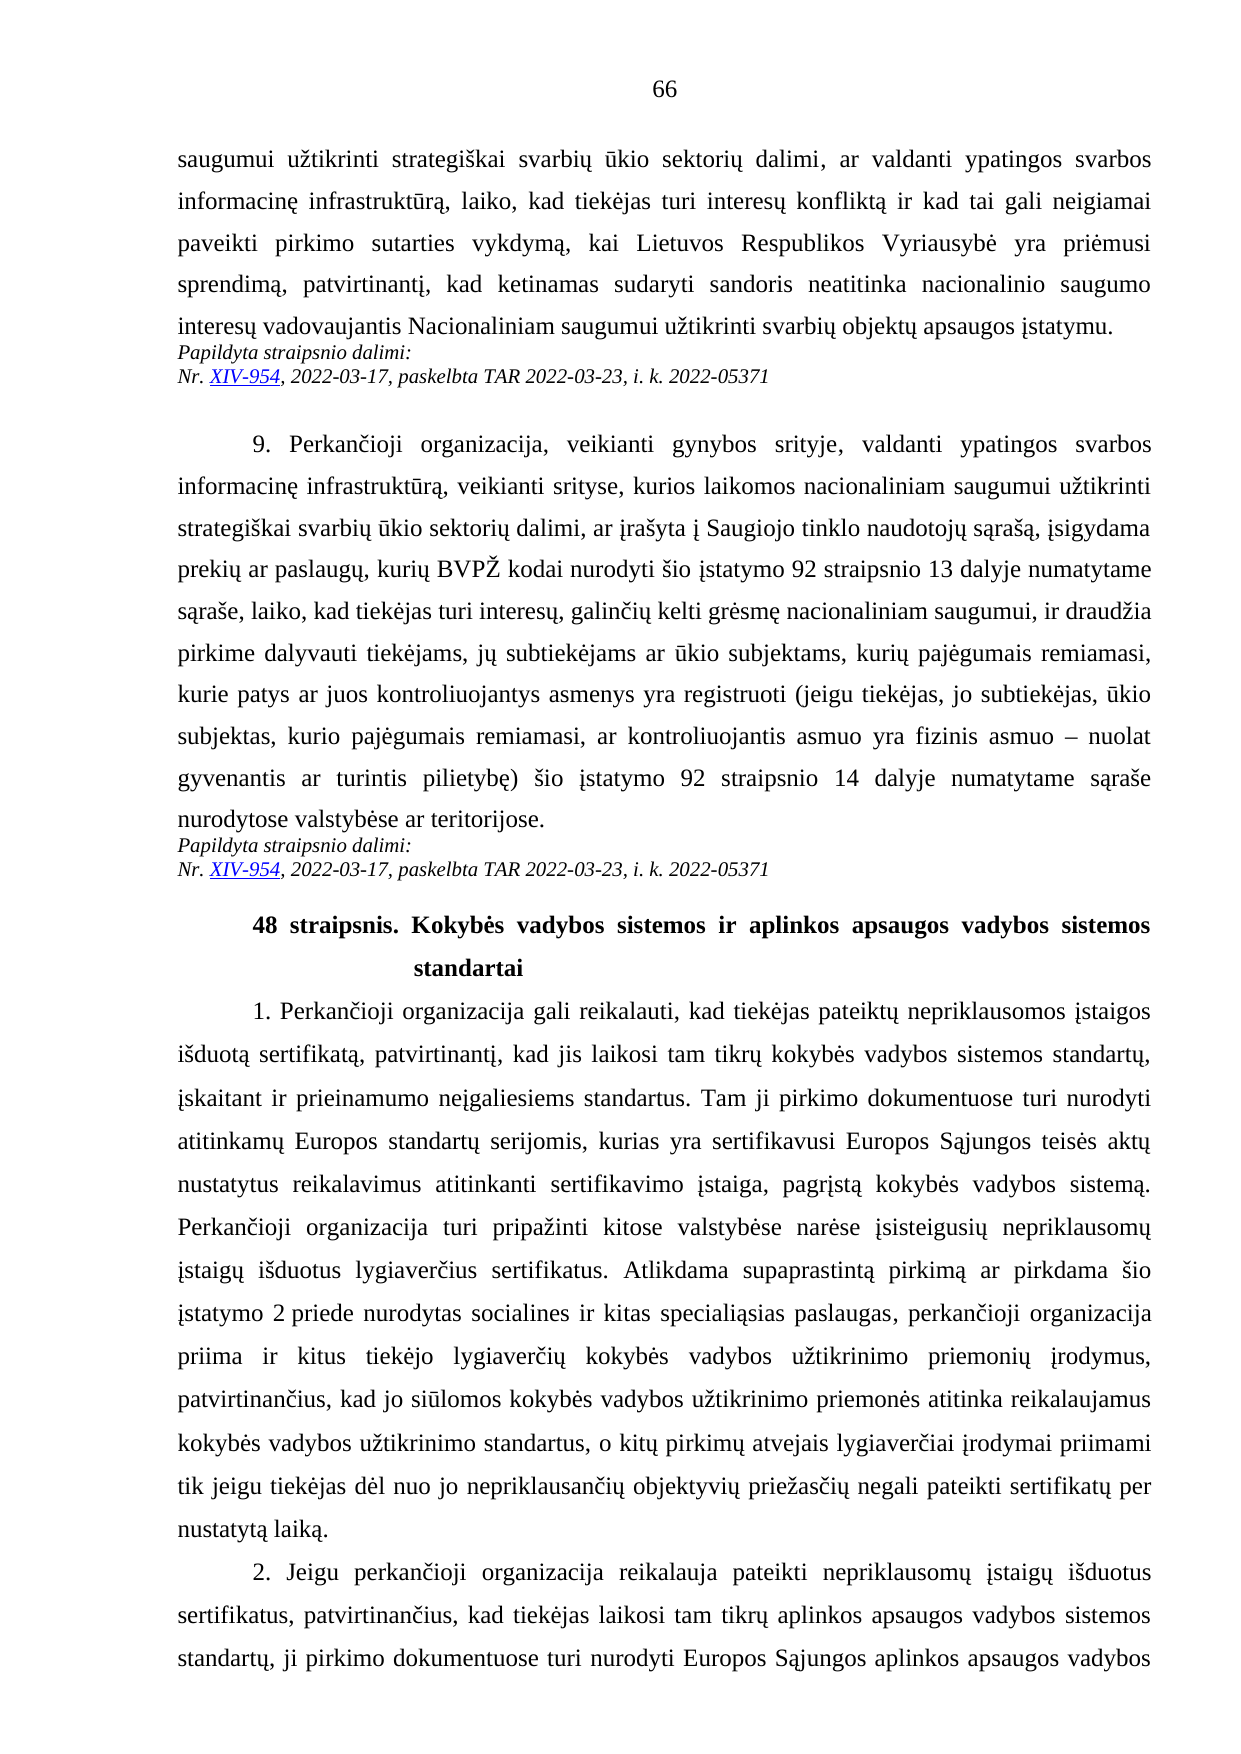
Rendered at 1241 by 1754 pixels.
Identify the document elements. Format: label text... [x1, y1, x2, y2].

text Papildyta straipsnio dalimi: [177, 833, 1152, 857]
text Papildyta straipsnio dalimi: [177, 340, 1152, 364]
text 2. Jeigu perkančioji organizacija reikalauja pateikti nepriklausomų įstaigų išduotus sertifikatus, patvirtinančius, kad tiekėjas laikosi tam tikrų aplinkos apsaugos vadybos sistemos standartų, ji pirkimo dokumentuose turi nurodyti Europos Sąjungos aplinkos apsaugos vadybos [177, 1557, 1152, 1672]
text saugumui užtikrinti strategiškai svarbių ūkio sektorių dalimi, ar valdanti ypatingos svarbos informacinę infrastruktūrą, laiko, kad tiekėjas turi interesų konfliktą ir kad tai gali neigiamai paveikti pirkimo sutarties vykdymą, kai Lietuvos Respublikos Vyriausybė yra priėmusi sprendimą, patvirtinantį, kad ketinamas sudaryti sandoris neatitinka nacionalinio saugumo interesų vadovaujantis Nacionaliniam saugumui užtikrinti svarbių objektų apsaugos įstatymu. [177, 131, 1152, 340]
text 9. Perkančioji organizacija, veikianti gynybos srityje, valdanti ypatingos svarbos informacinę infrastruktūrą, veikianti srityse, kurios laikomos nacionaliniam saugumui užtikrinti strategiškai svarbių ūkio sektorių dalimi, ar įrašyta į Saugiojo tinklo naudotojų sąrašą, įsigydama prekių ar paslaugų, kurių BVPŽ kodai nurodyti šio įstatymo 92 straipsnio 13 dalyje numatytame sąraše, laiko, kad tiekėjas turi interesų, galinčių kelti grėsmę nacionaliniam saugumui, ir draudžia pirkime dalyvauti tiekėjams, jų subtiekėjams ar ūkio subjektams, kurių pajėgumais remiamasi, kurie patys ar juos kontroliuojantys asmenys yra registruoti (jeigu tiekėjas, jo subtiekėjas, ūkio subjektas, kurio pajėgumais remiamasi, ar kontroliuojantis asmuo yra fizinis asmuo – nuolat gyvenantis ar turintis pilietybę) šio įstatymo 92 straipsnio 14 dalyje numatytame sąraše nurodytose valstybėse ar teritorijose. [177, 417, 1152, 833]
text 1. Perkančioji organizacija gali reikalauti, kad tiekėjas pateiktų nepriklausomos įstaigos išduotą sertifikatą, patvirtinantį, kad jis laikosi tam tikrų kokybės vadybos sistemos standartų, įskaitant ir prieinamumo neįgaliesiems standartus. Tam ji pirkimo dokumentuose turi nurodyti atitinkamų Europos standartų serijomis, kurias yra sertifikavusi Europos Sąjungos teisės aktų nustatytus reikalavimus atitinkanti sertifikavimo įstaiga, pagrįstą kokybės vadybos sistemą. Perkančioji organizacija turi pripažinti kitose valstybėse narėse įsisteigusių nepriklausomų įstaigų išduotus lygiaverčius sertifikatus. Atlikdama supaprastintą pirkimą ar pirkdama šio įstatymo 2 priede nurodytas socialines ir kitas specialiąsias paslaugas, perkančioji organizacija priima ir kitus tiekėjo lygiaverčių kokybės vadybos užtikrinimo priemonių įrodymus, patvirtinančius, kad jo siūlomos kokybės vadybos užtikrinimo priemonės atitinka reikalaujamus kokybės vadybos užtikrinimo standartus, o kitų pirkimų atvejais lygiaverčiai įrodymai priimami tik jeigu tiekėjas dėl nuo jo nepriklausančių objektyvių priežasčių negali pateikti sertifikatų per nustatytą laiką. [177, 996, 1152, 1543]
text 48 straipsnis. Kokybės vadybos sistemos ir aplinkos apsaugos vadybos sistemos standartai [252, 910, 1152, 982]
text Nr. XIV-954, 2022-03-17, paskelbta TAR 2022-03-23, i. k. 2022-05371 [177, 364, 1152, 388]
text Nr. XIV-954, 2022-03-17, paskelbta TAR 2022-03-23, i. k. 2022-05371 [177, 857, 1152, 881]
